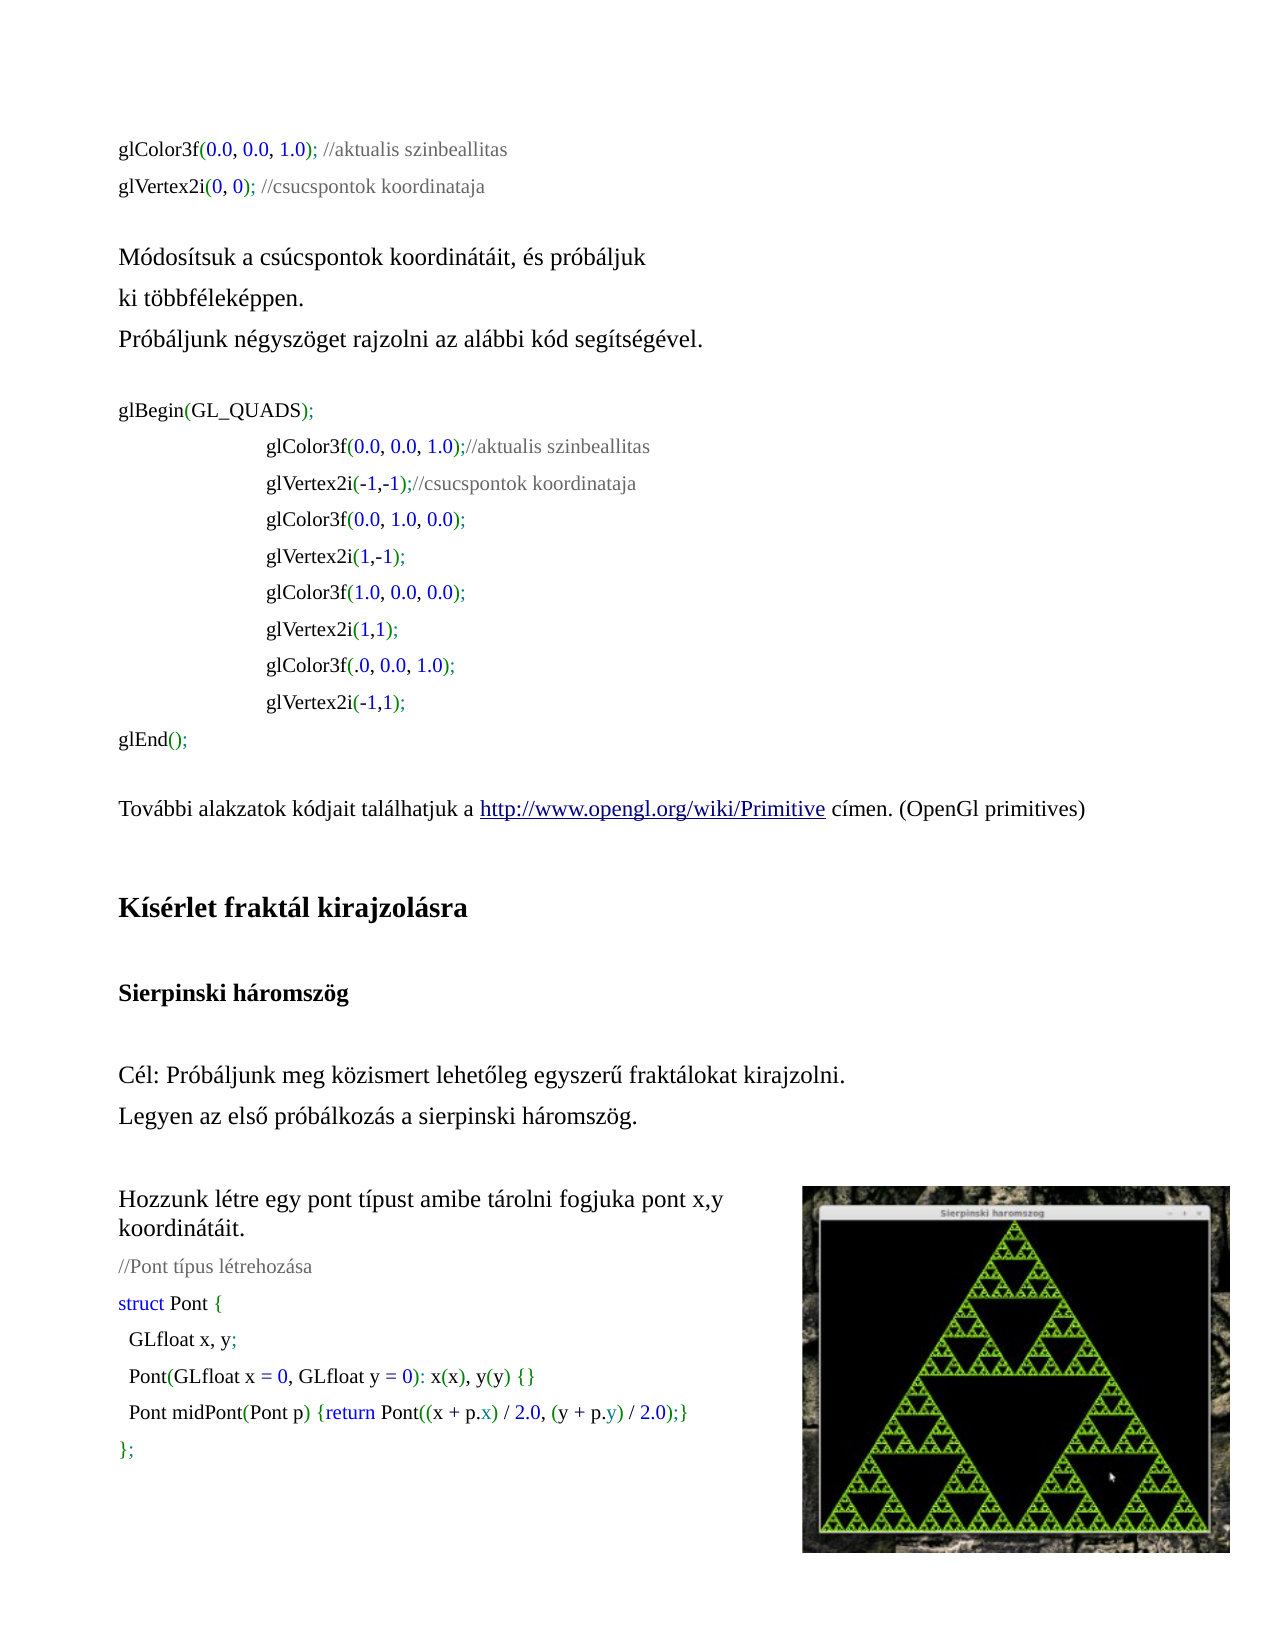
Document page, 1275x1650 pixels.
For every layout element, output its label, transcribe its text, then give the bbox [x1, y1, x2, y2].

text glColor3f(0.0, 1.0, 0.0); [118, 507, 1157, 531]
text glVertex2i(1,-1); [118, 544, 1157, 568]
picture [802, 1186, 1230, 1553]
text GLfloat x, y; [118, 1327, 802, 1351]
text glColor3f(1.0, 0.0, 0.0); [118, 580, 1157, 604]
text glVertex2i(-1,-1);//csucspontok koordinataja [118, 471, 1157, 495]
text struct Pont { [118, 1290, 802, 1314]
text }; [118, 1437, 802, 1461]
text glVertex2i(0, 0); //csucspontok koordinataja [118, 174, 1157, 198]
text glColor3f(0.0, 0.0, 1.0); //aktualis szinbeallitas [118, 137, 1157, 161]
text ki többféleképpen. [118, 283, 1157, 312]
text glVertex2i(1,1); [118, 617, 1157, 641]
text Sierpinski háromszög [118, 978, 1157, 1006]
text Pont midPont(Pont p) {return Pont((x + p.x) / 2.0, (y + p.y) / 2.0);} [118, 1400, 802, 1424]
text További alakzatok kódjait találhatjuk a http://www.opengl.org/wiki/Primitive címen. (OpenGl primitives) [118, 795, 1157, 821]
text //Pont típus létrehozása [118, 1254, 802, 1278]
text glColor3f(.0, 0.0, 1.0); [118, 653, 1157, 677]
text Cél: Próbáljunk meg közismert lehetőleg egyszerű fraktálokat kirajzolni. [118, 1060, 1157, 1089]
text Próbáljunk négyszöget rajzolni az alábbi kód segítségével. [118, 324, 1157, 353]
text glBegin(GL_QUADS); [118, 397, 1157, 422]
text glVertex2i(-1,1); [118, 690, 1157, 714]
subtitle Kísérlet fraktál kirajzolásra [118, 890, 1157, 924]
text glEnd(); [118, 727, 1157, 751]
text Módosítsuk a csúcspontok koordinátáit, és próbáljuk [118, 242, 1157, 271]
text Hozzunk létre egy pont típust amibe tárolni fogjuka pont x,y koordinátáit. [118, 1184, 1157, 1241]
text Legyen az első próbálkozás a sierpinski háromszög. [118, 1101, 1157, 1130]
text Pont(GLfloat x = 0, GLfloat y = 0): x(x), y(y) {} [118, 1363, 802, 1388]
text glColor3f(0.0, 0.0, 1.0);//aktualis szinbeallitas [118, 434, 1157, 458]
